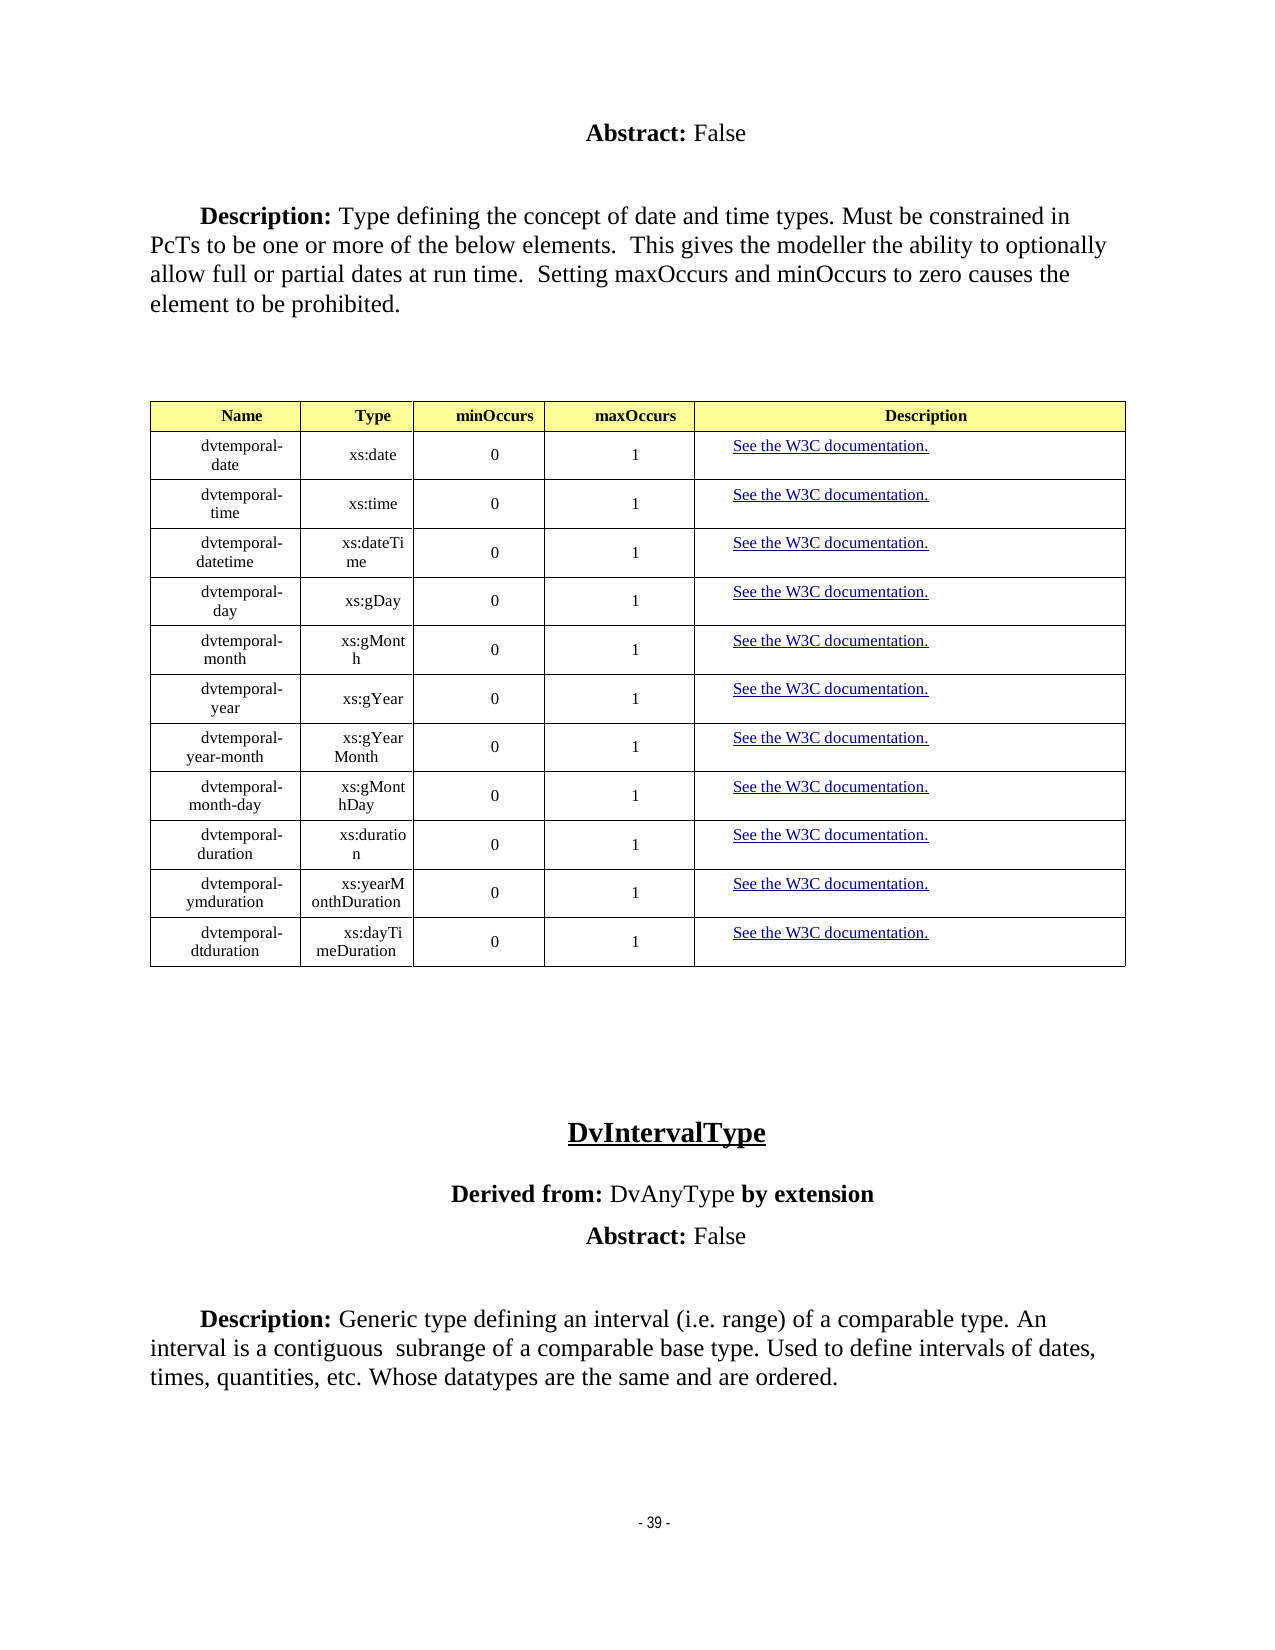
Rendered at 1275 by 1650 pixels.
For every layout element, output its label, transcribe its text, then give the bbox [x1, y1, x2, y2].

table_cell xs:dayTimeDuration [301, 918, 412, 966]
table_cell xs:duration [301, 821, 412, 869]
table_cell 1 [545, 821, 694, 869]
table_cell xs:time [301, 480, 412, 528]
table_cell dvtemporal-year [151, 675, 300, 723]
table_cell 0 [414, 480, 544, 528]
table_cell 1 [545, 626, 694, 674]
table_cell 1 [545, 529, 694, 577]
table_cell 0 [414, 578, 544, 625]
table_cell 0 [414, 870, 544, 917]
table_cell 0 [414, 529, 544, 577]
table_cell xs:gYear [301, 675, 412, 723]
table_cell dvtemporal-month-day [151, 772, 300, 820]
table_cell xs:dateTime [301, 529, 412, 577]
table_cell xs:gDay [301, 578, 412, 625]
table_cell 1 [545, 918, 694, 966]
table_cell See the W3C documentation. [695, 480, 1125, 528]
text Abstract: False [150, 118, 1125, 147]
table_cell 1 [545, 724, 694, 771]
table_cell dvtemporal-duration [151, 821, 300, 869]
table_cell See the W3C documentation. [695, 432, 1125, 479]
table_header minOccurs [414, 402, 544, 431]
table_cell 0 [414, 724, 544, 771]
table_cell dvtemporal-month [151, 626, 300, 674]
text Abstract: False [150, 1221, 1125, 1250]
table_cell dvtemporal-year-month [151, 724, 300, 771]
table_cell 0 [414, 821, 544, 869]
table_cell xs:gYearMonth [301, 724, 412, 771]
text DvIntervalType [150, 1115, 1125, 1149]
table_cell 0 [414, 626, 544, 674]
table_cell 0 [414, 918, 544, 966]
table_cell 1 [545, 432, 694, 479]
table_cell dvtemporal-datetime [151, 529, 300, 577]
table_header Description [695, 402, 1125, 431]
table_cell 1 [545, 675, 694, 723]
table_cell See the W3C documentation. [695, 626, 1125, 674]
table_cell 1 [545, 480, 694, 528]
table_cell dvtemporal-ymduration [151, 870, 300, 917]
table_cell dvtemporal-day [151, 578, 300, 625]
table_cell See the W3C documentation. [695, 918, 1125, 966]
table_cell 0 [414, 432, 544, 479]
table_cell xs:date [301, 432, 412, 479]
table_cell See the W3C documentation. [695, 870, 1125, 917]
table_cell See the W3C documentation. [695, 724, 1125, 771]
table_cell See the W3C documentation. [695, 529, 1125, 577]
text Description: Generic type defining an interval (i.e. range) of a comparable type. An interval is a contiguous subrange of a comparable base type. Used to define intervals of dates, times, quantities, etc. Whose datatypes are the same and are ordered. [150, 1304, 1125, 1420]
table_cell 0 [414, 675, 544, 723]
table_header maxOccurs [545, 402, 694, 431]
table_header Type [301, 402, 412, 431]
table_cell 1 [545, 578, 694, 625]
table_cell 0 [414, 772, 544, 820]
table_cell xs:yearMonthDuration [301, 870, 412, 917]
text Derived from: DvAnyType by extension [150, 1179, 1125, 1208]
table_cell dvtemporal-date [151, 432, 300, 479]
table_cell See the W3C documentation. [695, 578, 1125, 625]
table_header Name [151, 402, 300, 431]
table_cell xs:gMonthDay [301, 772, 412, 820]
table_cell See the W3C documentation. [695, 675, 1125, 723]
text Description: Type defining the concept of date and time types. Must be constrained in PcTs to be one or more of the below elements. This gives the modeller the ability to optionally allow full or partial dates at run time. Setting maxOccurs and minOccurs to zero causes the element to be prohibited. [150, 201, 1125, 347]
table_cell See the W3C documentation. [695, 772, 1125, 820]
table_cell 1 [545, 772, 694, 820]
table_cell dvtemporal-dtduration [151, 918, 300, 966]
table_cell 1 [545, 870, 694, 917]
table_cell dvtemporal-time [151, 480, 300, 528]
table_cell See the W3C documentation. [695, 821, 1125, 869]
table_cell xs:gMonth [301, 626, 412, 674]
